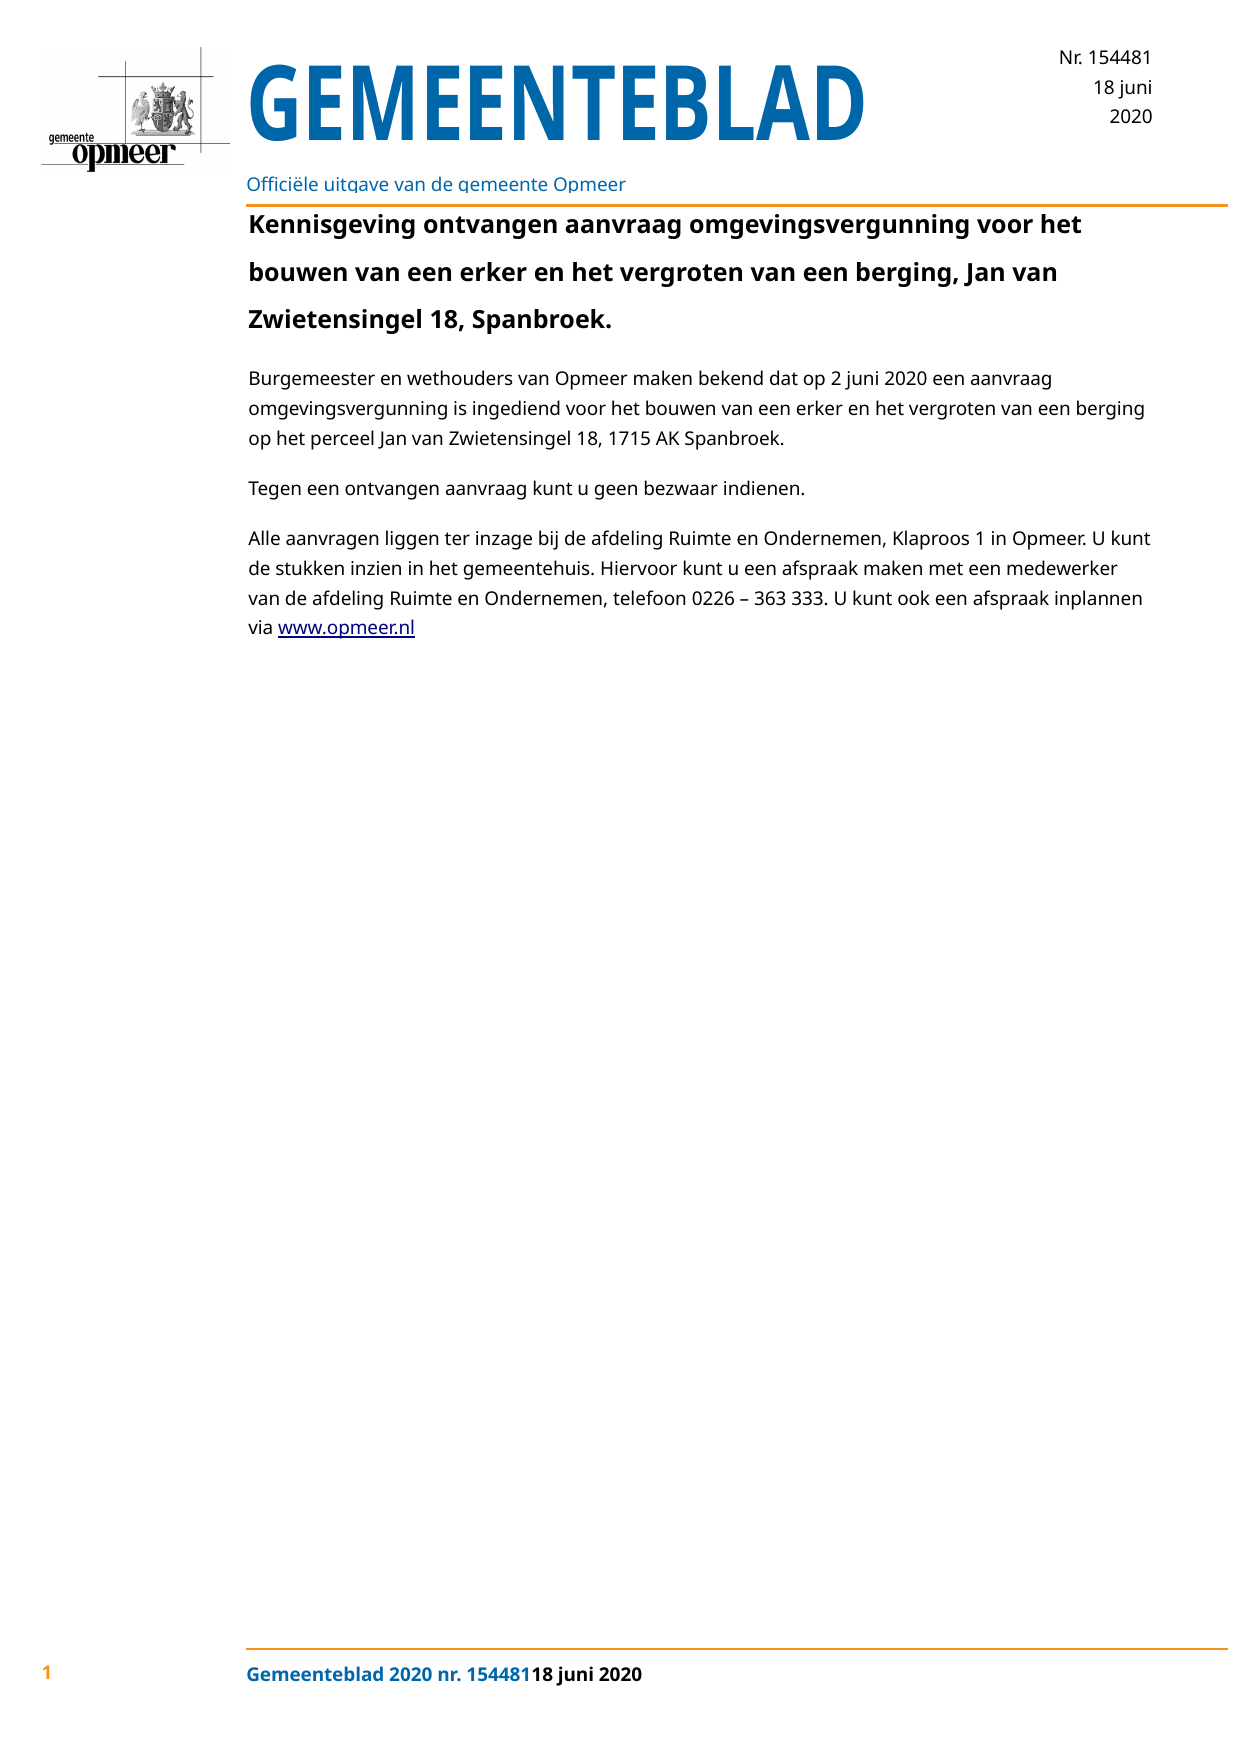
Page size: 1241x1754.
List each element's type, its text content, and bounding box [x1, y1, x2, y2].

text Burgemeester en wethouders van Opmeer maken bekend dat op 2 juni 2020 een aanvraag omgevingsvergunning is ingediend voor het bouwen van een erker en het vergroten van een berging op het perceel Jan van Zwietensingel 18, 1715 AK Spanbroek. [248, 366, 1152, 450]
text Tegen een ontvangen aanvraag kunt u geen bezwaar indienen. [248, 475, 1152, 501]
text Alle aanvragen liggen ter inzage bij de afdeling Ruimte en Ondernemen, Klaproos 1 in Opmeer. U kunt de stukken inzien in het gemeentehuis. Hiervoor kunt u een afspraak maken met een medewerker van de afdeling Ruimte en Ondernemen, telefoon 0226 – 363 333. U kunt ook een afspraak inplannen via www.opmeer.nl [248, 526, 1152, 640]
text Kennisgeving ontvangen aanvraag omgevingsvergunning voor het bouwen van een erker en het vergroten van een berging, Jan van Zwietensingel 18, Spanbroek. [248, 207, 1152, 336]
picture [41, 47, 231, 172]
